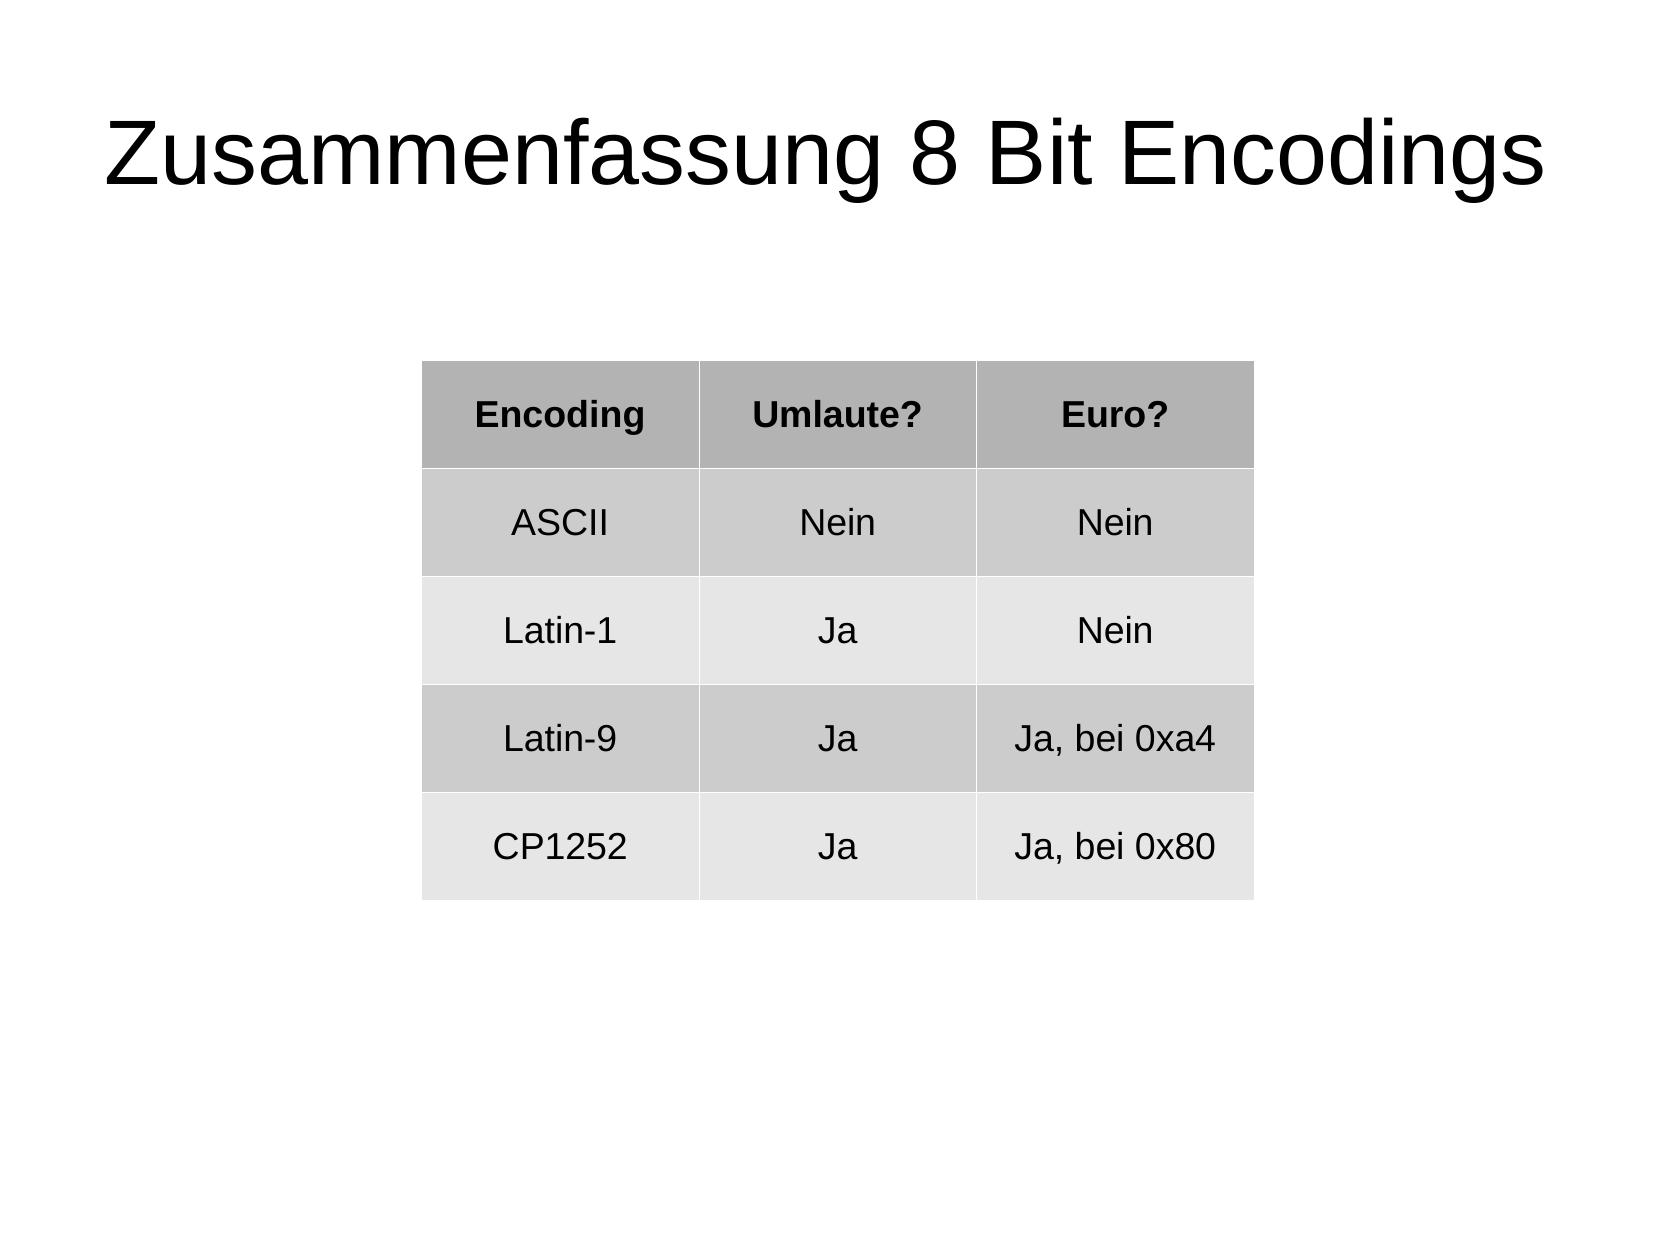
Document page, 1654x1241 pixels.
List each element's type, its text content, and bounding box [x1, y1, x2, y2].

table_cell Ja [700, 685, 976, 792]
table_cell Ja [700, 577, 976, 684]
table_cell Ja, bei 0xa4 [977, 685, 1254, 792]
table_header Encoding [422, 361, 699, 468]
table_header Umlaute? [700, 361, 976, 468]
table_cell Latin-1 [422, 577, 699, 684]
table_cell Nein [700, 469, 976, 576]
title Zusammenfassung 8 Bit Encodings [82, 49, 1571, 257]
table_cell Latin-9 [422, 685, 699, 792]
table_header Euro? [977, 361, 1254, 468]
table_cell Ja [700, 793, 976, 900]
table_cell CP1252 [422, 793, 699, 900]
table_cell Ja, bei 0x80 [977, 793, 1254, 900]
table_cell Nein [977, 577, 1254, 684]
table_cell ASCII [422, 469, 699, 576]
table_cell Nein [977, 469, 1254, 576]
